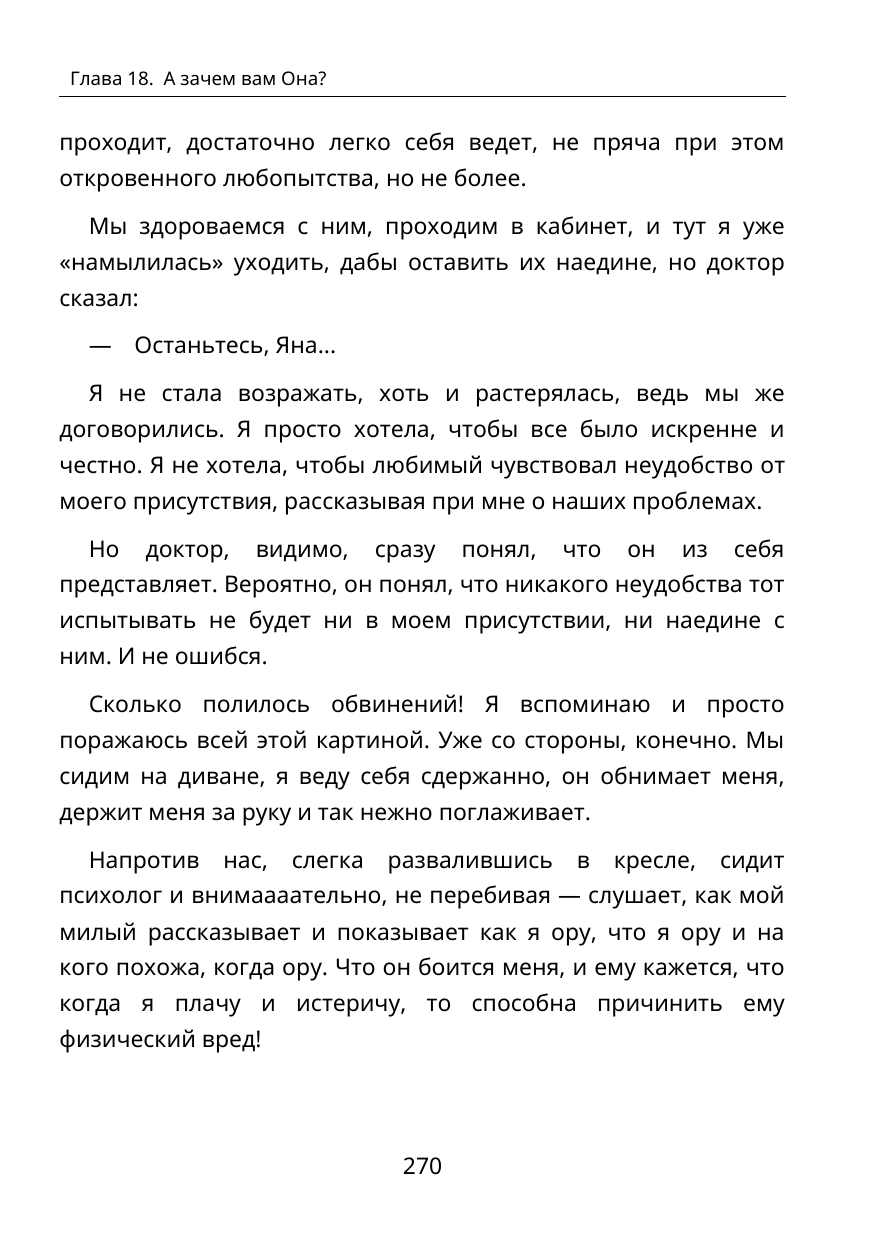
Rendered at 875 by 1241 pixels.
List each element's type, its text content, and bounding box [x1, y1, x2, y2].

text Напротив нас, слегка развалившись в кресле, сидит психолог и внимаааательно, не перебивая — слушает, как мой милый рассказывает и показывает как я ору, что я ору и на кого похожа, когда ору. Что он боится меня, и ему кажется, что когда я плачу и истеричу, то способна причинить ему физический вред! [59, 843, 786, 1054]
text проходит, достаточно легко себя ведет, не пряча при этом откровенного любопытства, но не более. [59, 126, 786, 193]
text Я не стала возражать, хоть и растерялась, ведь мы же договорились. Я просто хотела, чтобы все было искренне и честно. Я не хотела, чтобы любимый чувствовал неудобство от моего присутствия, рассказывая при мне о наших проблемах. [59, 377, 786, 516]
text Мы здороваемся с ним, проходим в кабинет, и тут я уже «намылилась» уходить, дабы оставить их наедине, но доктор сказал: [59, 210, 786, 313]
list Останьтесь, Яна... [59, 329, 786, 361]
text Сколько полилось обвинений! Я вспоминаю и просто поражаюсь всей этой картиной. Уже со стороны, конечно. Мы сидим на диване, я веду себя сдержанно, он обнимает меня, держит меня за руку и так нежно поглаживает. [59, 688, 786, 827]
text Но доктор, видимо, сразу понял, что он из себя представляет. Вероятно, он понял, что никакого неудобства тот испытывать не будет ни в моем присутствии, ни наедине с ним. И не ошибся. [59, 532, 786, 672]
